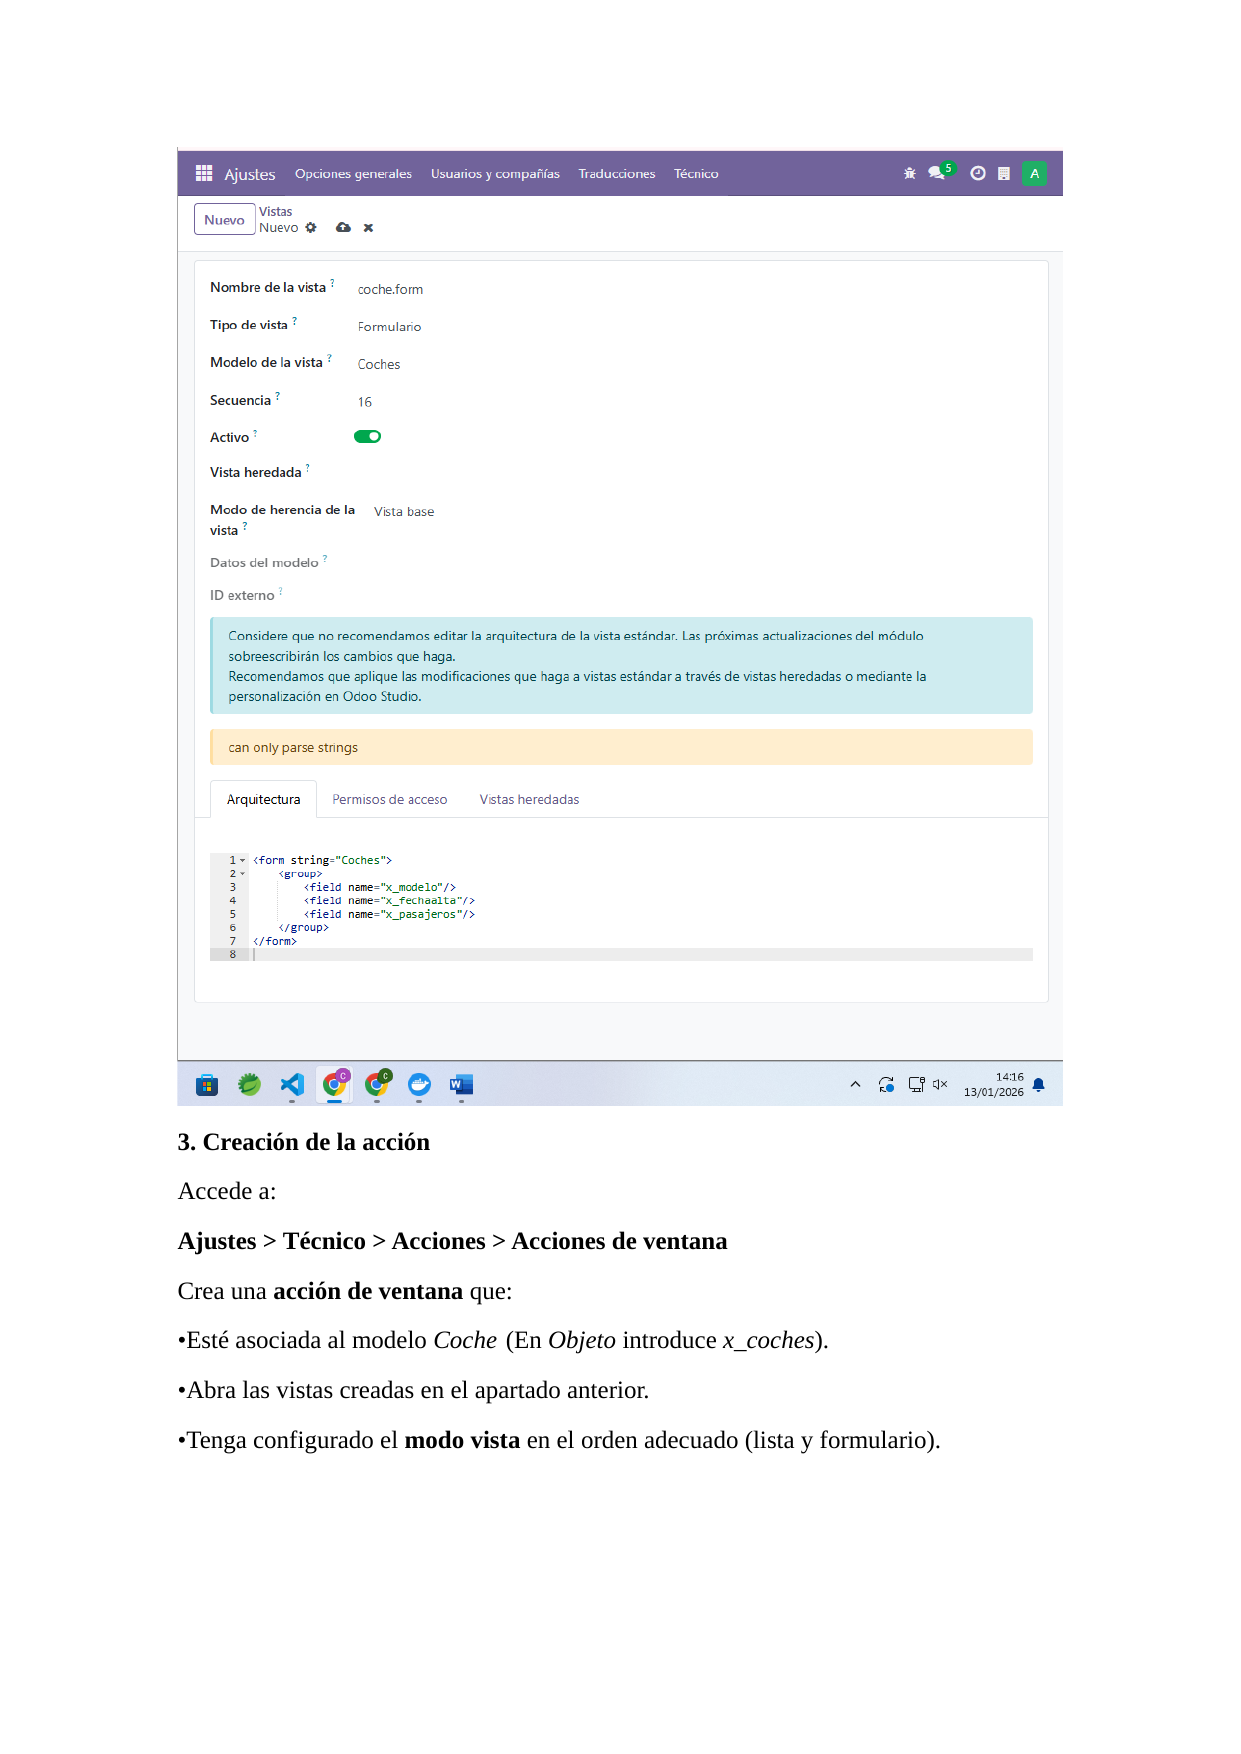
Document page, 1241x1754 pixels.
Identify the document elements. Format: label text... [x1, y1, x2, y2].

text Accede a: [177, 1176, 1063, 1205]
text •Tenga configurado el modo vista en el orden adecuado (lista y formulario). [177, 1425, 1063, 1454]
text 3. Creación de la acción [177, 1127, 1063, 1156]
text Ajustes > Técnico > Acciones > Acciones de ventana [177, 1226, 1063, 1255]
text •Abra las vistas creadas en el apartado anterior. [177, 1375, 1063, 1404]
text •Esté asociada al modelo Coche (En Objeto introduce x_coches). [177, 1326, 1063, 1354]
text Crea una acción de ventana que: [177, 1276, 1063, 1304]
